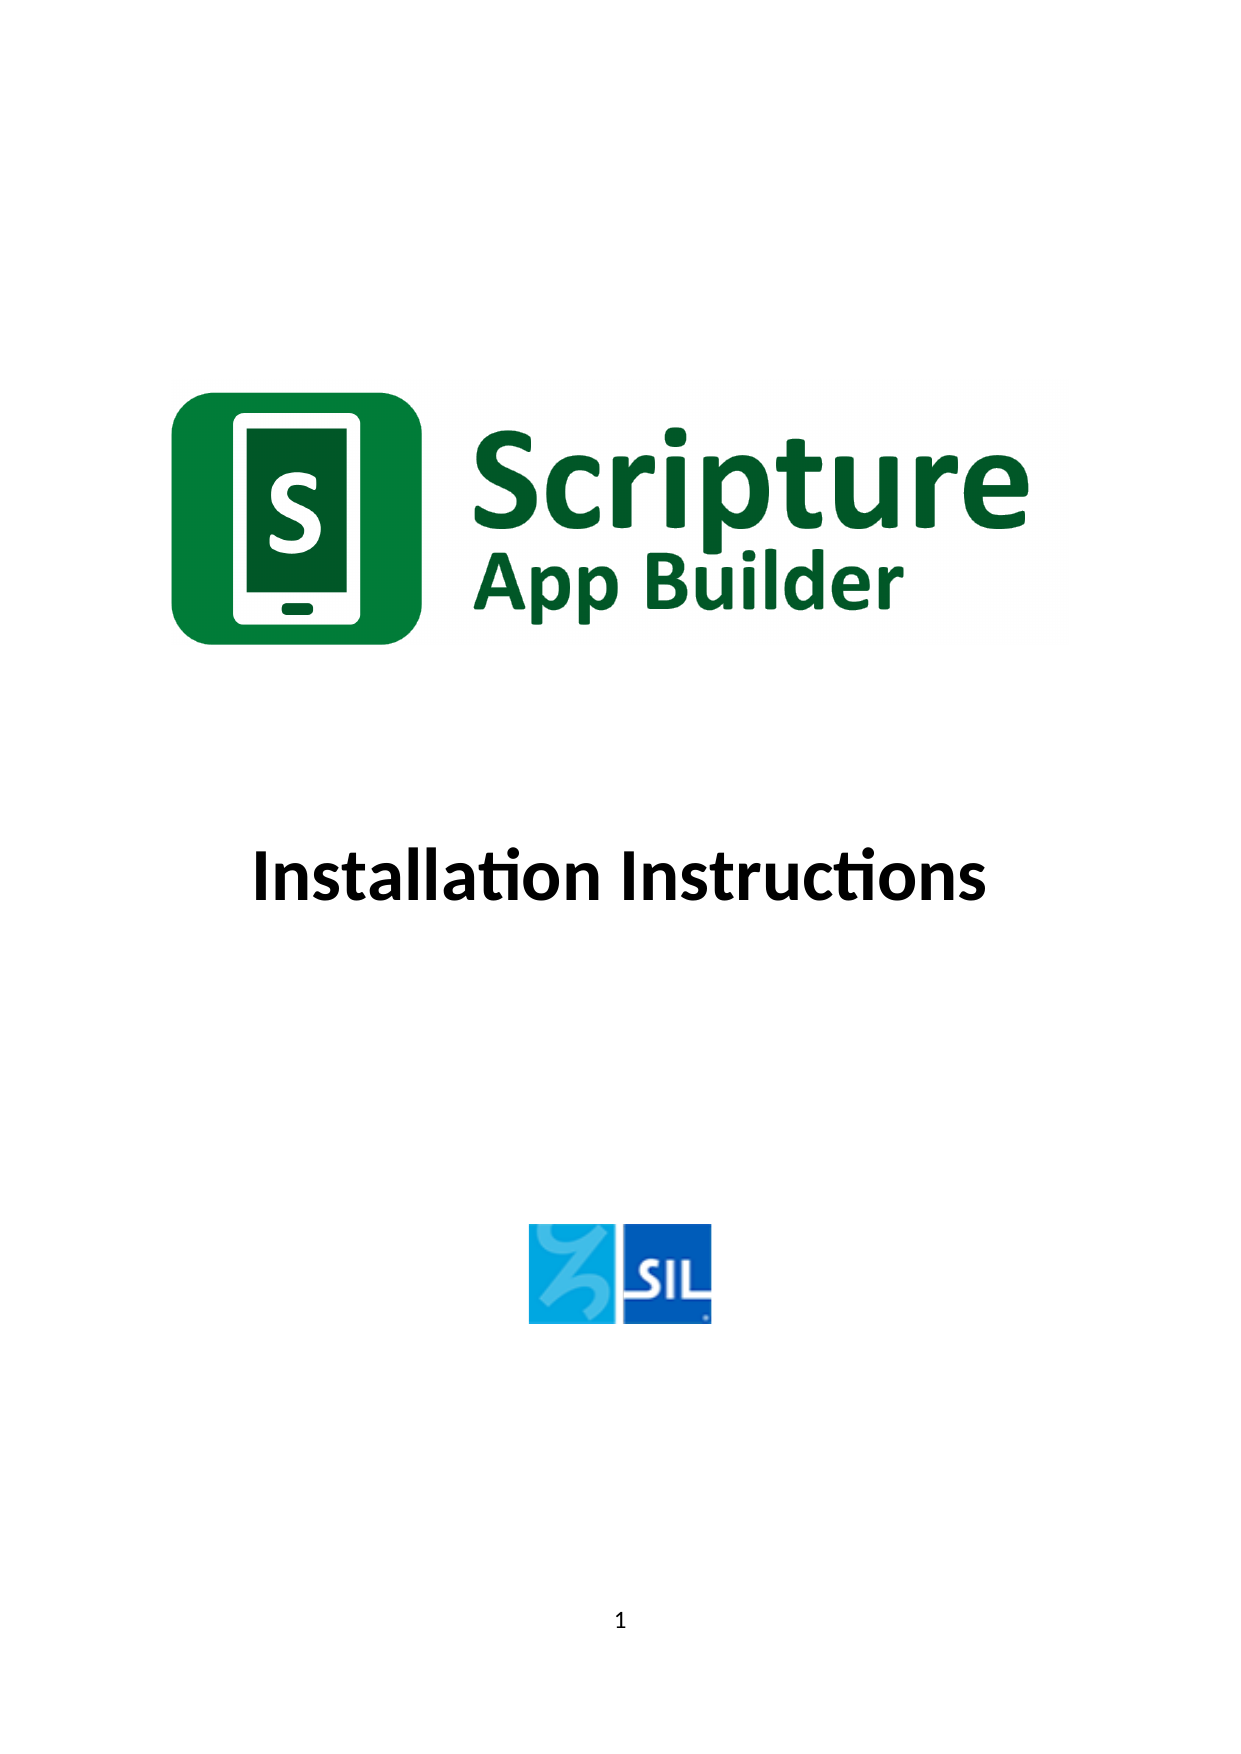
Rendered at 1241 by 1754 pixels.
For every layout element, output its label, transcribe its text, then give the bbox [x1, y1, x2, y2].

picture [528, 1224, 712, 1324]
text Installation Instructions [171, 827, 1069, 919]
picture [537, 1224, 609, 1319]
picture [171, 379, 1069, 645]
